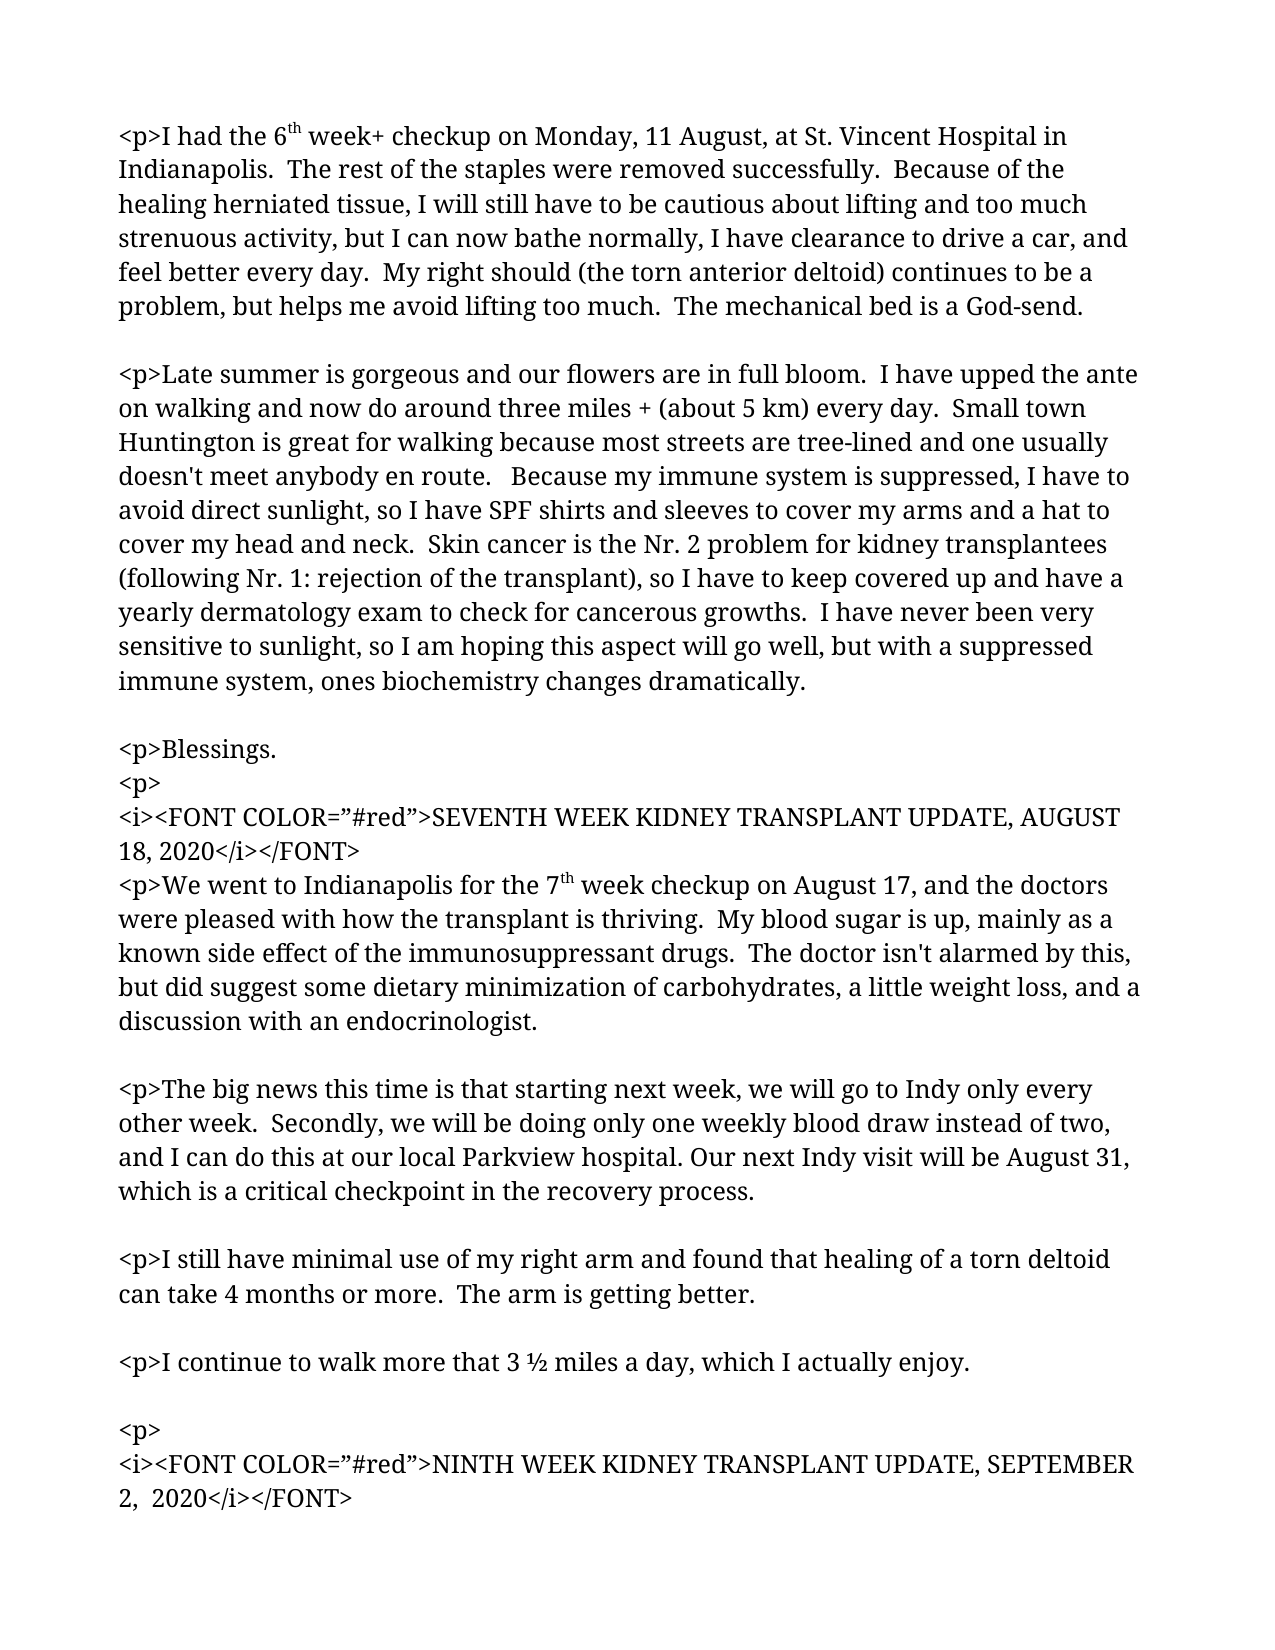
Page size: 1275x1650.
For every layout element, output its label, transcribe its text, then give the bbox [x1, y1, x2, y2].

text <p>I still have minimal use of my right arm and found that healing of a torn deltoid can take 4 months or more. The arm is getting better. [118, 1242, 1157, 1310]
text <p>We went to Indianapolis for the 7th week checkup on August 17, and the doctors were pleased with how the transplant is thriving. My blood sugar is up, mainly as a known side effect of the immunosuppressant drugs. The doctor isn't alarmed by this, but did suggest some dietary minimization of carbohydrates, a little weight loss, and a discussion with an endocrinologist. [118, 867, 1157, 1038]
text <i><FONT COLOR=”#red”>NINTH WEEK KIDNEY TRANSPLANT UPDATE, SEPTEMBER 2, 2020</i></FONT> [118, 1447, 1157, 1515]
text <p> [118, 765, 1157, 799]
text <p>The big news this time is that starting next week, we will go to Indy only every other week. Secondly, we will be doing only one weekly blood draw instead of two, and I can do this at our local Parkview hospital. Our next Indy visit will be August 31, which is a critical checkpoint in the recovery process. [118, 1072, 1157, 1208]
text <p>I continue to walk more that 3 ½ miles a day, which I actually enjoy. [118, 1344, 1157, 1378]
text <p>I had the 6th week+ checkup on Monday, 11 August, at St. Vincent Hospital in Indianapolis. The rest of the staples were removed successfully. Because of the healing herniated tissue, I will still have to be cautious about lifting and too much strenuous activity, but I can now bathe normally, I have clearance to drive a car, and feel better every day. My right should (the torn anterior deltoid) continues to be a problem, but helps me avoid lifting too much. The mechanical bed is a God-send. [118, 118, 1157, 322]
text <i><FONT COLOR=”#red”>SEVENTH WEEK KIDNEY TRANSPLANT UPDATE, AUGUST 18, 2020</i></FONT> [118, 799, 1157, 867]
text <p>Late summer is gorgeous and our flowers are in full bloom. I have upped the ante on walking and now do around three miles + (about 5 km) every day. Small town Huntington is great for walking because most streets are tree-lined and one usually doesn't meet anybody en route. Because my immune system is suppressed, I have to avoid direct sunlight, so I have SPF shirts and sleeves to cover my arms and a hat to cover my head and neck. Skin cancer is the Nr. 2 problem for kidney transplantees (following Nr. 1: rejection of the transplant), so I have to keep covered up and have a yearly dermatology exam to check for cancerous growths. I have never been very sensitive to sunlight, so I am hoping this aspect will go well, but with a suppressed immune system, ones biochemistry changes dramatically. [118, 357, 1157, 697]
text <p> [118, 1412, 1157, 1447]
text <p>Blessings. [118, 731, 1157, 765]
